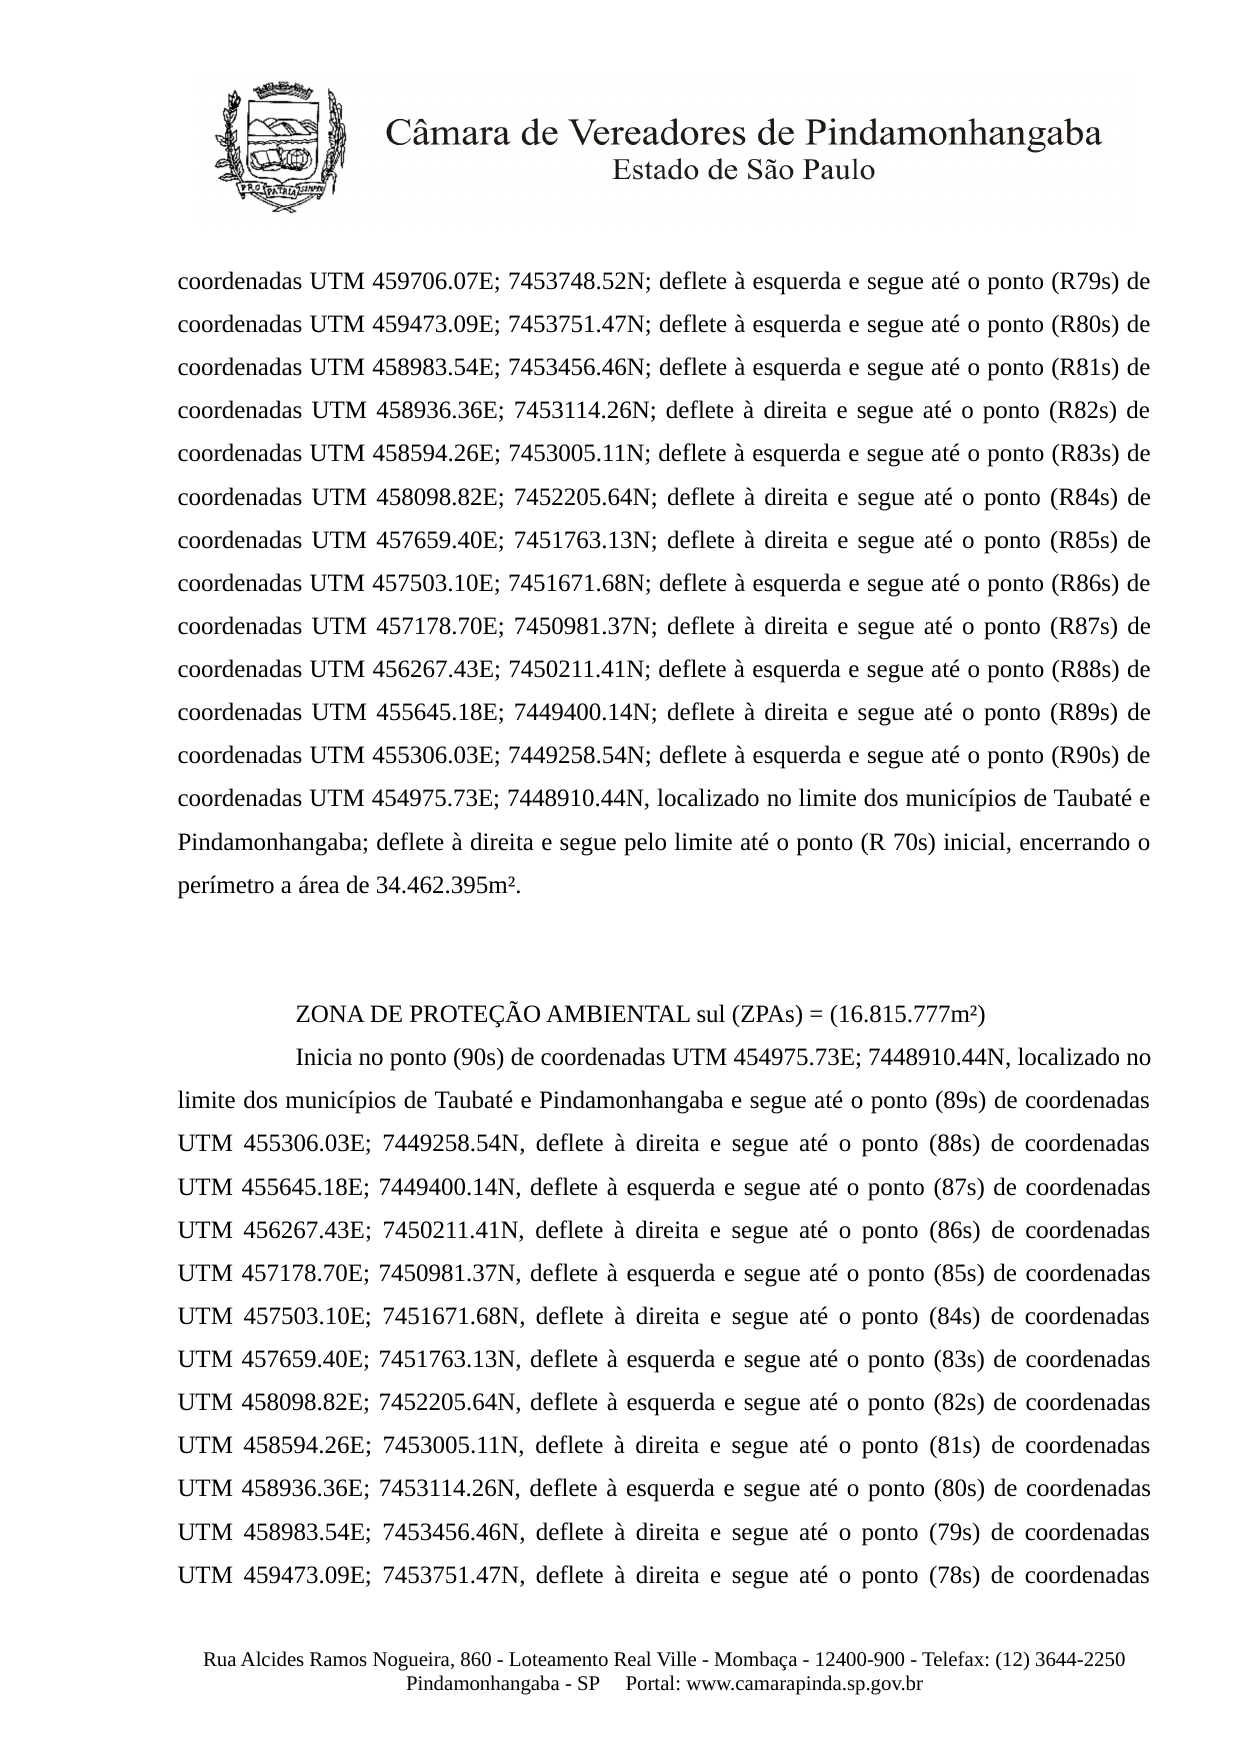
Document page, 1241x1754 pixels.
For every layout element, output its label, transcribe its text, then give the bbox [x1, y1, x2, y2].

picture [193, 68, 1135, 228]
text coordenadas UTM 459706.07E; 7453748.52N; deflete à esquerda e segue até o ponto (R79s) de coordenadas UTM 459473.09E; 7453751.47N; deflete à esquerda e segue até o ponto (R80s) de coordenadas UTM 458983.54E; 7453456.46N; deflete à esquerda e segue até o ponto (R81s) de coordenadas UTM 458936.36E; 7453114.26N; deflete à direita e segue até o ponto (R82s) de coordenadas UTM 458594.26E; 7453005.11N; deflete à esquerda e segue até o ponto (R83s) de coordenadas UTM 458098.82E; 7452205.64N; deflete à direita e segue até o ponto (R84s) de coordenadas UTM 457659.40E; 7451763.13N; deflete à direita e segue até o ponto (R85s) de coordenadas UTM 457503.10E; 7451671.68N; deflete à esquerda e segue até o ponto (R86s) de coordenadas UTM 457178.70E; 7450981.37N; deflete à direita e segue até o ponto (R87s) de coordenadas UTM 456267.43E; 7450211.41N; deflete à esquerda e segue até o ponto (R88s) de coordenadas UTM 455645.18E; 7449400.14N; deflete à direita e segue até o ponto (R89s) de coordenadas UTM 455306.03E; 7449258.54N; deflete à esquerda e segue até o ponto (R90s) de coordenadas UTM 454975.73E; 7448910.44N, localizado no limite dos municípios de Taubaté e Pindamonhangaba; deflete à direita e segue pelo limite até o ponto (R 70s) inicial, encerrando o perímetro a área de 34.462.395m². [177, 266, 1152, 898]
text ZONA DE PROTEÇÃO AMBIENTAL sul (ZPAs) = (16.815.777m²) [177, 999, 1152, 1028]
text Inicia no ponto (90s) de coordenadas UTM 454975.73E; 7448910.44N, localizado no limite dos municípios de Taubaté e Pindamonhangaba e segue até o ponto (89s) de coordenadas UTM 455306.03E; 7449258.54N, deflete à direita e segue até o ponto (88s) de coordenadas UTM 455645.18E; 7449400.14N, deflete à esquerda e segue até o ponto (87s) de coordenadas UTM 456267.43E; 7450211.41N, deflete à direita e segue até o ponto (86s) de coordenadas UTM 457178.70E; 7450981.37N, deflete à esquerda e segue até o ponto (85s) de coordenadas UTM 457503.10E; 7451671.68N, deflete à direita e segue até o ponto (84s) de coordenadas UTM 457659.40E; 7451763.13N, deflete à esquerda e segue até o ponto (83s) de coordenadas UTM 458098.82E; 7452205.64N, deflete à esquerda e segue até o ponto (82s) de coordenadas UTM 458594.26E; 7453005.11N, deflete à direita e segue até o ponto (81s) de coordenadas UTM 458936.36E; 7453114.26N, deflete à esquerda e segue até o ponto (80s) de coordenadas UTM 458983.54E; 7453456.46N, deflete à direita e segue até o ponto (79s) de coordenadas UTM 459473.09E; 7453751.47N, deflete à direita e segue até o ponto (78s) de coordenadas [177, 1042, 1152, 1588]
